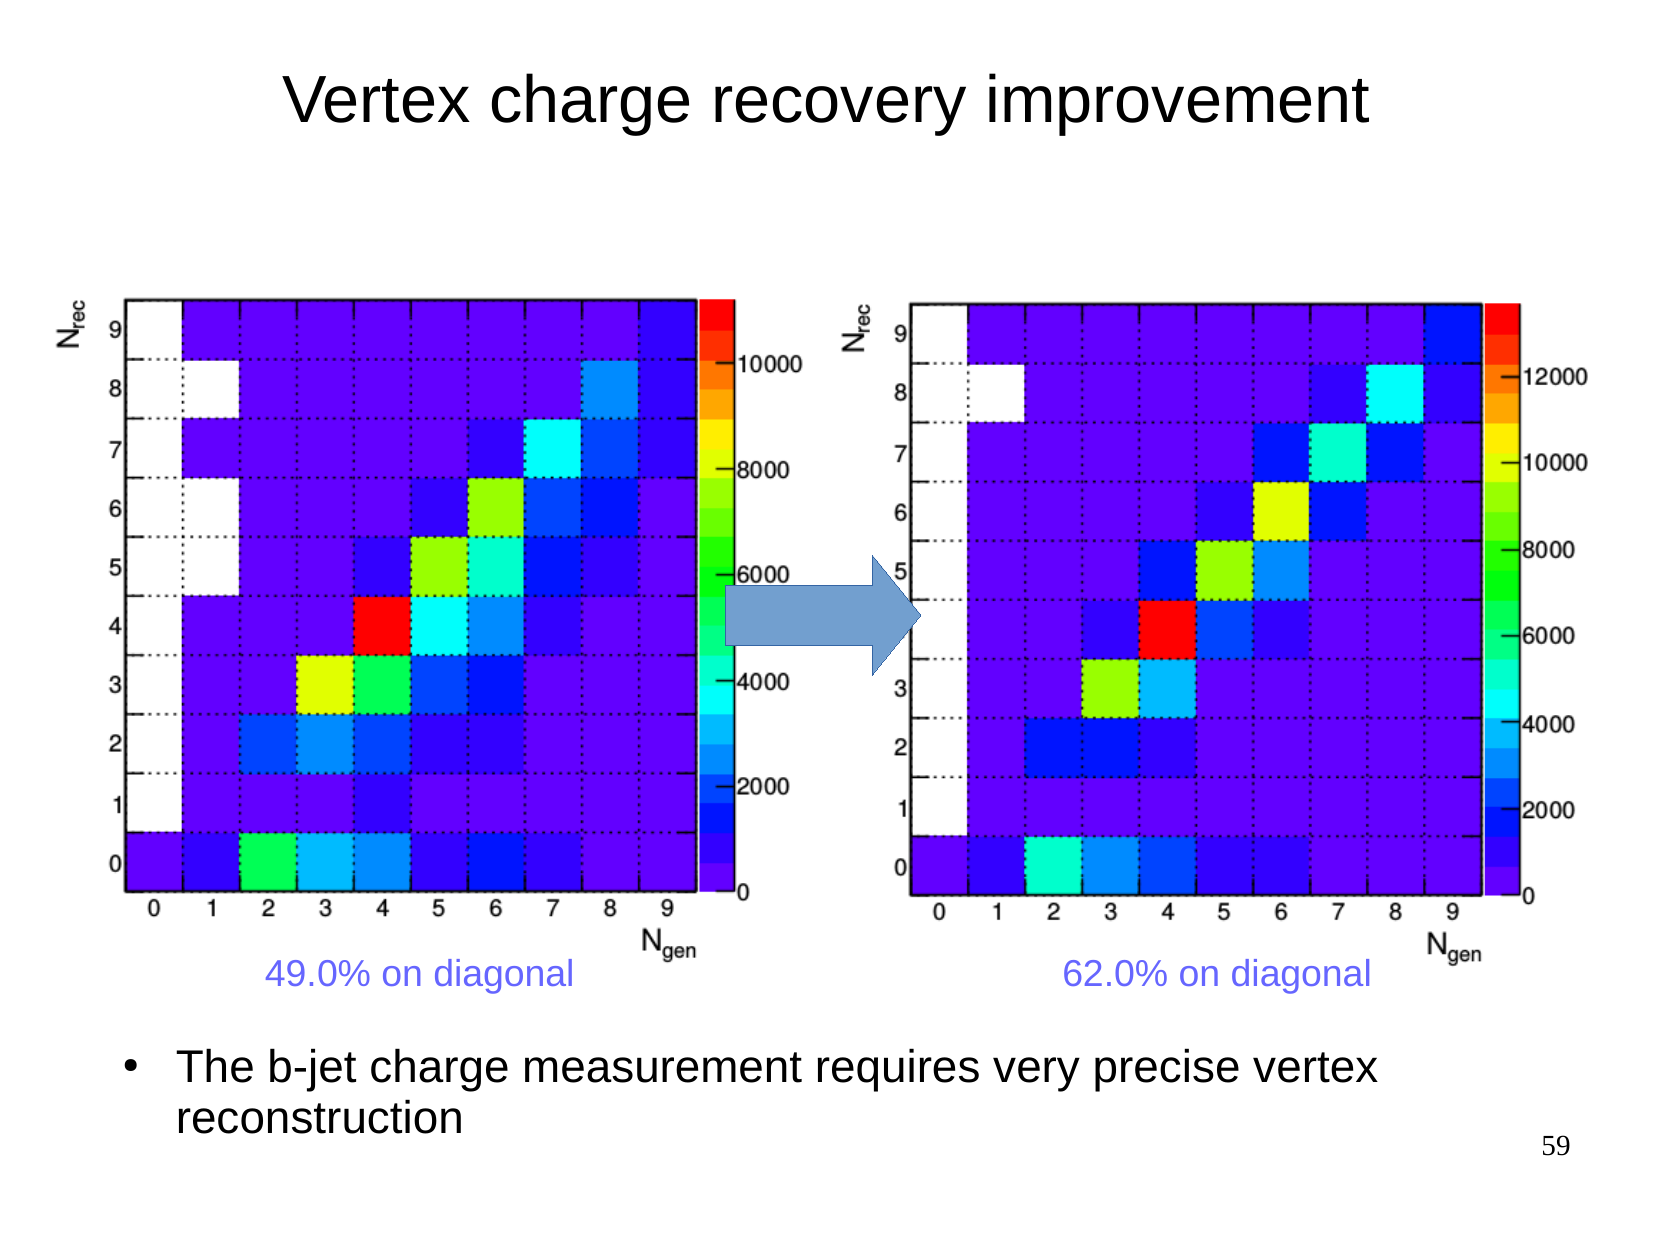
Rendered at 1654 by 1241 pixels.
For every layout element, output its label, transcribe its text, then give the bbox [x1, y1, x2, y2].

list The b-jet charge measurement requires very precise vertex reconstruction [105, 1040, 1531, 1206]
title Vertex charge recovery improvement [82, 49, 1571, 151]
text_box 62.0% on diagonal [1037, 945, 1397, 1002]
text_box [725, 555, 921, 676]
picture [33, 240, 1629, 995]
text_box 49.0% on diagonal [240, 945, 599, 1002]
